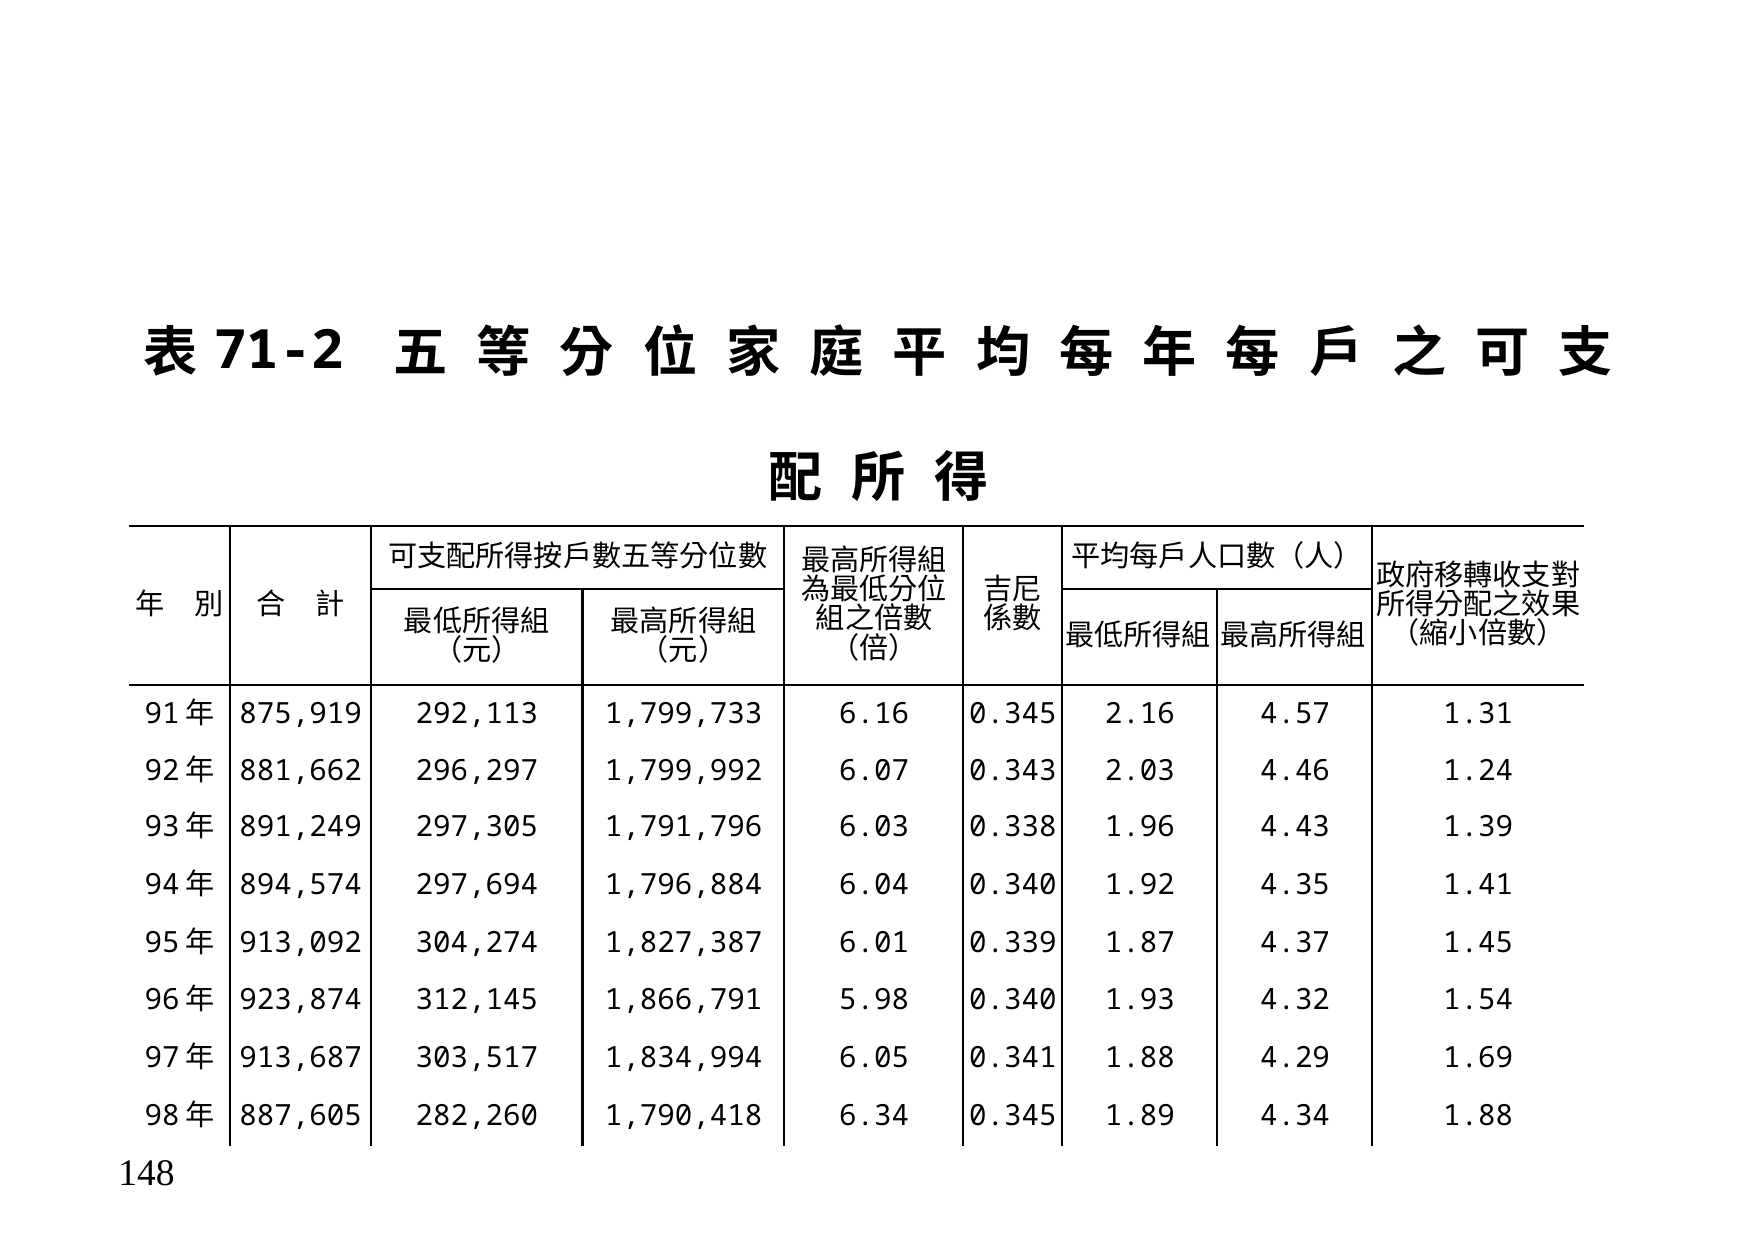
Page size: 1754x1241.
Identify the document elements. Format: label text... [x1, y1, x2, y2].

table_cell 最低所得組 [1063, 590, 1216, 684]
table_cell 881,662 [231, 744, 370, 800]
table_cell 1,790,418 [584, 1089, 783, 1146]
table_cell 91年 [129, 686, 229, 744]
table_cell 304,274 [372, 917, 581, 973]
table_header 合 計 [231, 527, 370, 684]
table_cell 6.07 [785, 744, 962, 800]
table_cell 282,260 [372, 1089, 581, 1146]
table_cell 0.340 [964, 973, 1061, 1029]
table_cell 913,092 [231, 917, 370, 973]
table_cell 891,249 [231, 800, 370, 857]
table_header 吉尼 係數 [964, 527, 1061, 684]
table_cell 1,799,992 [584, 744, 783, 800]
table_cell 0.343 [964, 744, 1061, 800]
table_cell 1.39 [1373, 800, 1583, 857]
table_cell 4.43 [1218, 800, 1371, 857]
table_cell 4.46 [1218, 744, 1371, 800]
table_cell 1.69 [1373, 1030, 1583, 1089]
table_cell 97年 [129, 1030, 229, 1089]
table_cell 6.05 [785, 1030, 962, 1089]
table_cell 6.16 [785, 686, 962, 744]
table_cell 1.93 [1063, 973, 1216, 1029]
table_cell 6.34 [785, 1089, 962, 1146]
table_cell 1.88 [1063, 1030, 1216, 1089]
table_cell 2.16 [1063, 686, 1216, 744]
table_cell 923,874 [231, 973, 370, 1029]
table_cell 93年 [129, 800, 229, 857]
table_cell 297,694 [372, 857, 581, 917]
table_cell 1,827,387 [584, 917, 783, 973]
table_cell 4.37 [1218, 917, 1371, 973]
table_cell 2.03 [1063, 744, 1216, 800]
table_cell 4.35 [1218, 857, 1371, 917]
table_cell 875,919 [231, 686, 370, 744]
table_cell 94年 [129, 857, 229, 917]
table_cell 1.87 [1063, 917, 1216, 973]
table_cell 894,574 [231, 857, 370, 917]
table_cell 5.98 [785, 973, 962, 1029]
table_cell 296,297 [372, 744, 581, 800]
table_cell 1.96 [1063, 800, 1216, 857]
table_cell 292,113 [372, 686, 581, 744]
table_cell 1.92 [1063, 857, 1216, 917]
table_cell 96年 [129, 973, 229, 1029]
table_cell 92年 [129, 744, 229, 800]
table_header 年 別 [129, 527, 229, 684]
table_cell 6.03 [785, 800, 962, 857]
table_cell 1.54 [1373, 973, 1583, 1029]
table_header 可支配所得按戶數五等分位數 [372, 527, 783, 588]
table_cell 4.29 [1218, 1030, 1371, 1089]
table_cell 1.41 [1373, 857, 1583, 917]
table_cell 1.31 [1373, 686, 1583, 744]
table_cell 0.338 [964, 800, 1061, 857]
table_cell 4.34 [1218, 1089, 1371, 1146]
table_cell 最高所得組 （元） [584, 590, 783, 684]
table_cell 1.45 [1373, 917, 1583, 973]
table_cell 1,834,994 [584, 1030, 783, 1089]
table_cell 1.24 [1373, 744, 1583, 800]
table_cell 303,517 [372, 1030, 581, 1089]
table_cell 0.345 [964, 686, 1061, 744]
table_cell 1,791,796 [584, 800, 783, 857]
table_cell 1.89 [1063, 1089, 1216, 1146]
table_cell 297,305 [372, 800, 581, 857]
table_cell 6.01 [785, 917, 962, 973]
table_cell 1,799,733 [584, 686, 783, 744]
table_cell 95年 [129, 917, 229, 973]
table_cell 1,866,791 [584, 973, 783, 1029]
table_cell 1,796,884 [584, 857, 783, 917]
table_cell 1.88 [1373, 1089, 1583, 1146]
table_cell 最高所得組 [1218, 590, 1371, 684]
table_cell 4.32 [1218, 973, 1371, 1029]
table_cell 6.04 [785, 857, 962, 917]
table_cell 0.339 [964, 917, 1061, 973]
table_header 最高所得組為最低分位組之倍數（倍） [785, 527, 962, 684]
table_cell 最低所得組 （元） [372, 590, 581, 684]
table_cell 98年 [129, 1089, 229, 1146]
subtitle 表71-2 五等分位家庭平均每年每戶之可支配所得 [128, 275, 1628, 525]
table_cell 0.341 [964, 1030, 1061, 1089]
table_cell 0.340 [964, 857, 1061, 917]
table_cell 4.57 [1218, 686, 1371, 744]
table_cell 887,605 [231, 1089, 370, 1146]
table_header 平均每戶人口數（人） [1063, 527, 1371, 588]
table_header 政府移轉收支對所得分配之效果（縮小倍數） [1373, 527, 1583, 684]
table_cell 0.345 [964, 1089, 1061, 1146]
table_cell 913,687 [231, 1030, 370, 1089]
table_cell 312,145 [372, 973, 581, 1029]
